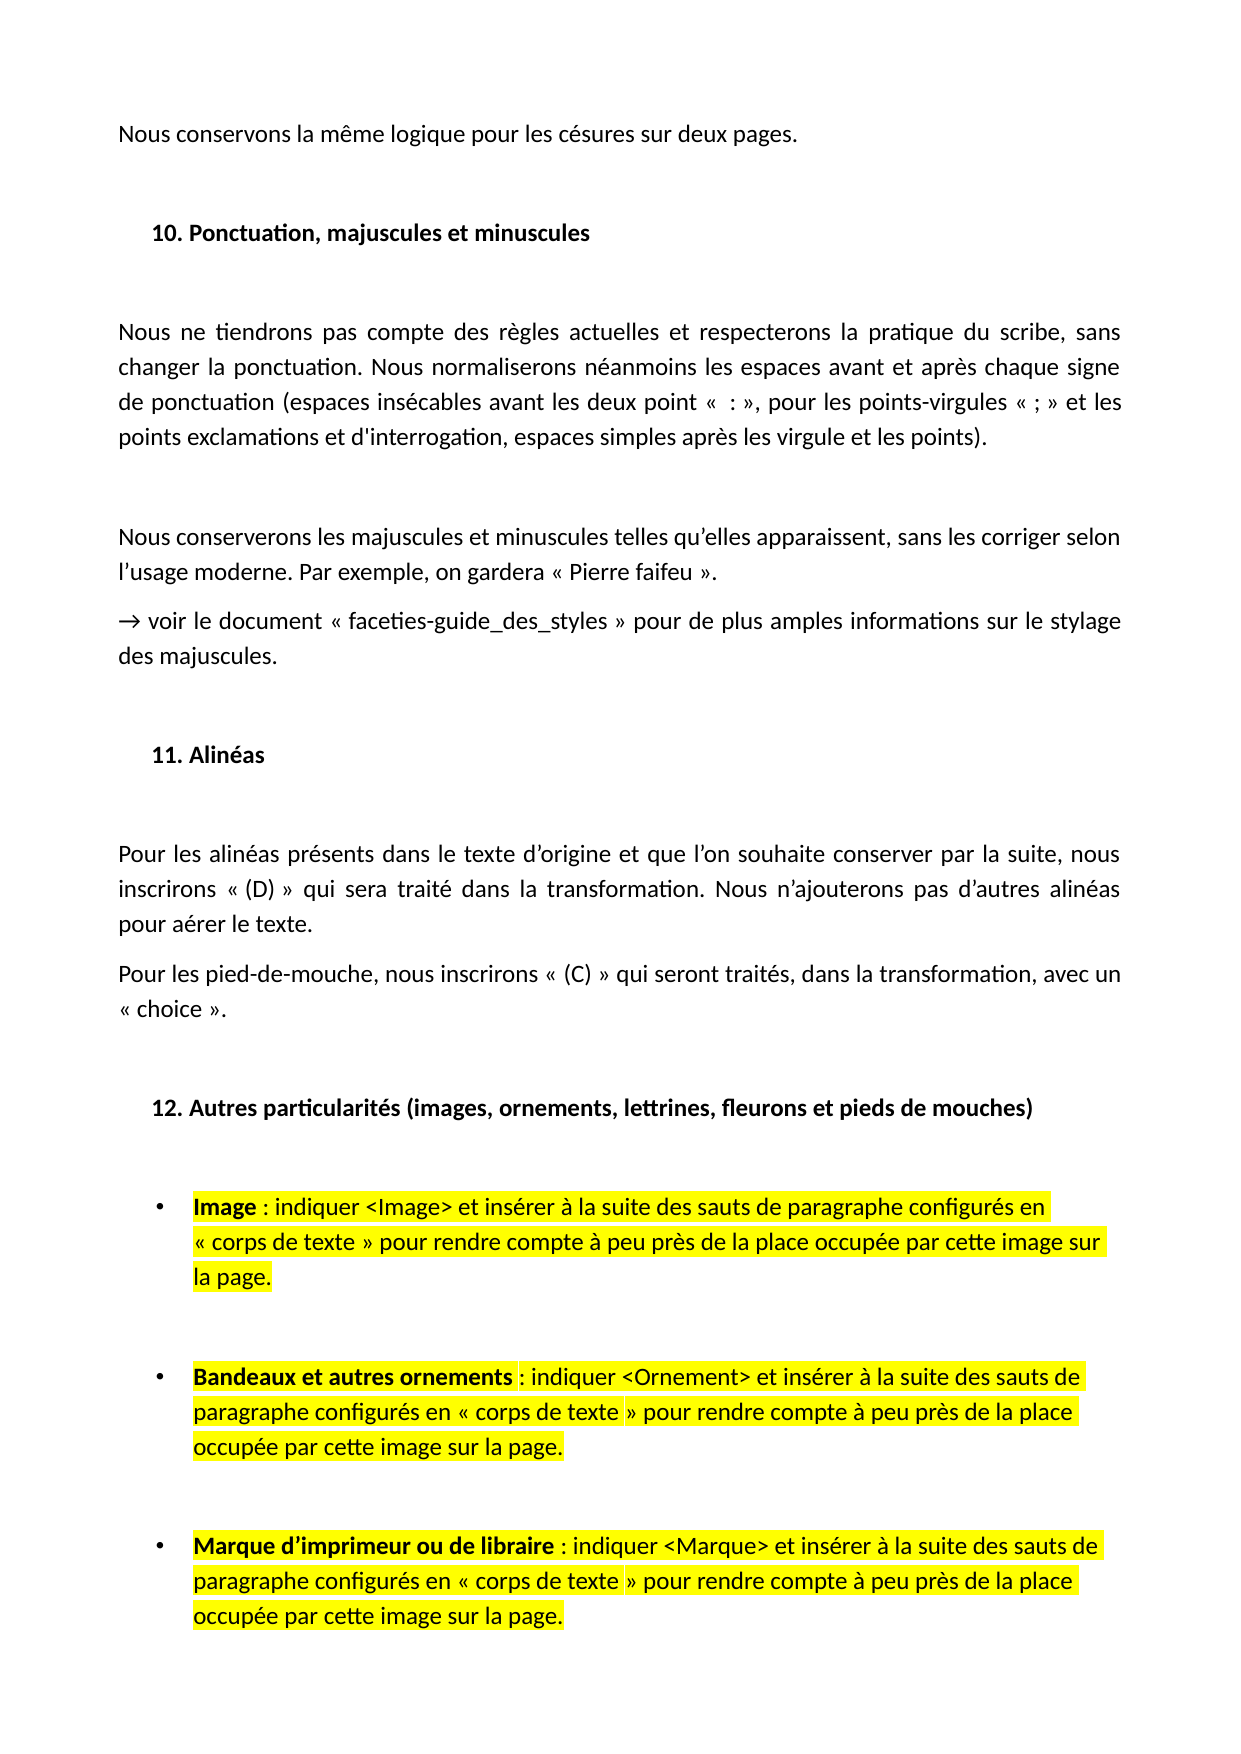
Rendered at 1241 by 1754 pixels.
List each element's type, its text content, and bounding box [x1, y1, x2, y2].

list Image : indiquer <Image> et insérer à la suite des sauts de paragraphe configurés en « corps de texte » pour rendre compte à peu près de la place occupée par cette image sur la page. [156, 1191, 1122, 1292]
text Nous ne tiendrons pas compte des règles actuelles et respecterons la pratique du scribe, sans changer la ponctuation. Nous normaliserons néanmoins les espaces avant et après chaque signe de ponctuation (espaces insécables avant les deux point « : », pour les points-virgules « ; » et les points exclamations et d'interrogation, espaces simples après les virgule et les points). [118, 316, 1122, 452]
text Pour les pied-de-mouche, nous inscrirons « (C) » qui seront traités, dans la transformation, avec un « choice ». [118, 958, 1122, 1024]
text Nous conservons la même logique pour les césures sur deux pages. [118, 118, 1122, 149]
text Nous conserverons les majuscules et minuscules telles qu’elles apparaissent, sans les corriger selon l’usage moderne. Par exemple, on gardera « Pierre faifeu ». [118, 521, 1122, 586]
text 11. Alinéas [118, 739, 1122, 770]
text Pour les alinéas présents dans le texte d’origine et que l’on souhaite conserver par la suite, nous inscrirons « (D) » qui sera traité dans la transformation. Nous n’ajouterons pas d’autres alinéas pour aérer le texte. [118, 838, 1122, 939]
text → voir le document « faceties-guide_des_styles » pour de plus amples informations sur le stylage des majuscules. [118, 605, 1122, 671]
list Bandeaux et autres ornements : indiquer <Ornement> et insérer à la suite des sauts de paragraphe configurés en « corps de texte » pour rendre compte à peu près de la place occupée par cette image sur la page. [156, 1361, 1122, 1461]
text 12. Autres particularités (images, ornements, lettrines, fleurons et pieds de mouches) [118, 1092, 1122, 1123]
text 10. Ponctuation, majuscules et minuscules [118, 217, 1122, 248]
list Marque d’imprimeur ou de libraire : indiquer <Marque> et insérer à la suite des sauts de paragraphe configurés en « corps de texte » pour rendre compte à peu près de la place occupée par cette image sur la page. [156, 1530, 1122, 1630]
